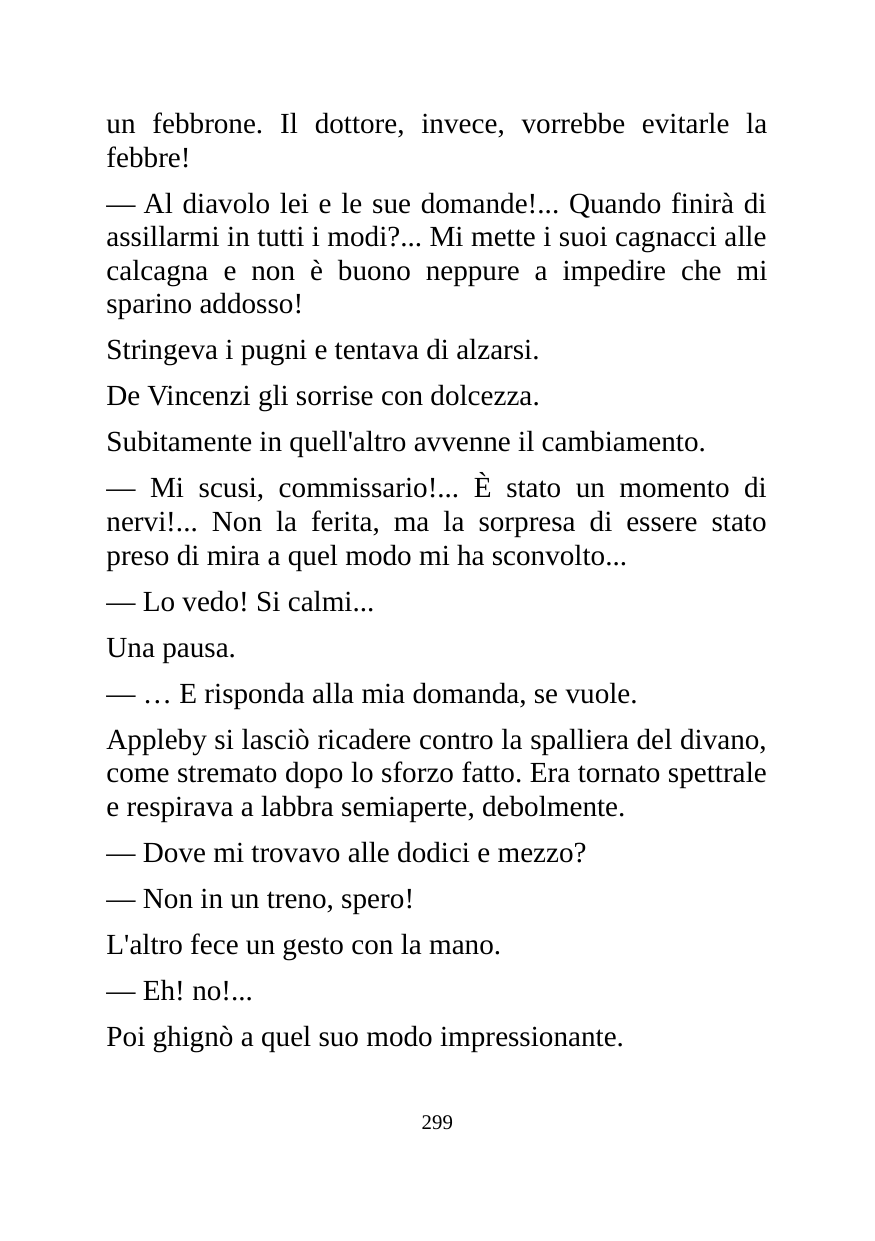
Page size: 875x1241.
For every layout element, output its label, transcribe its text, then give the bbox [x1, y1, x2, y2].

text — Mi scusi, commissario!... È stato un momento di nervi!... Non la ferita, ma la sorpresa di essere stato preso di mira a quel modo mi ha sconvolto... [106, 471, 768, 571]
text — Non in un treno, spero! [106, 881, 768, 914]
text De Vincenzi gli sorrise con dolcezza. [106, 378, 768, 412]
text — Lo vedo! Si calmi... [106, 584, 768, 617]
text Poi ghignò a quel suo modo impressionante. [106, 1019, 768, 1053]
text un febbrone. Il dottore, invece, vorrebbe evitarle la febbre! [106, 106, 768, 173]
text Appleby si lasciò ricadere contro la spalliera del divano, come stremato dopo lo sforzo fatto. Era tornato spettrale e respirava a labbra semiaperte, debolmente. [106, 722, 768, 822]
text — … E risponda alla mia domanda, se vuole. [106, 676, 768, 709]
text Una pausa. [106, 630, 768, 663]
text Stringeva i pugni e tentava di alzarsi. [106, 332, 768, 366]
text Subitamente in quell'altro avvenne il cambiamento. [106, 424, 768, 458]
text L'altro fece un gesto con la mano. [106, 927, 768, 961]
text — Al diavolo lei e le sue domande!... Quando finirà di assillarmi in tutti i modi?... Mi mette i suoi cagnacci alle calcagna e non è buono neppure a impedire che mi sparino addosso! [106, 186, 768, 320]
text — Dove mi trovavo alle dodici e mezzo? [106, 835, 768, 868]
text — Eh! no!... [106, 973, 768, 1007]
